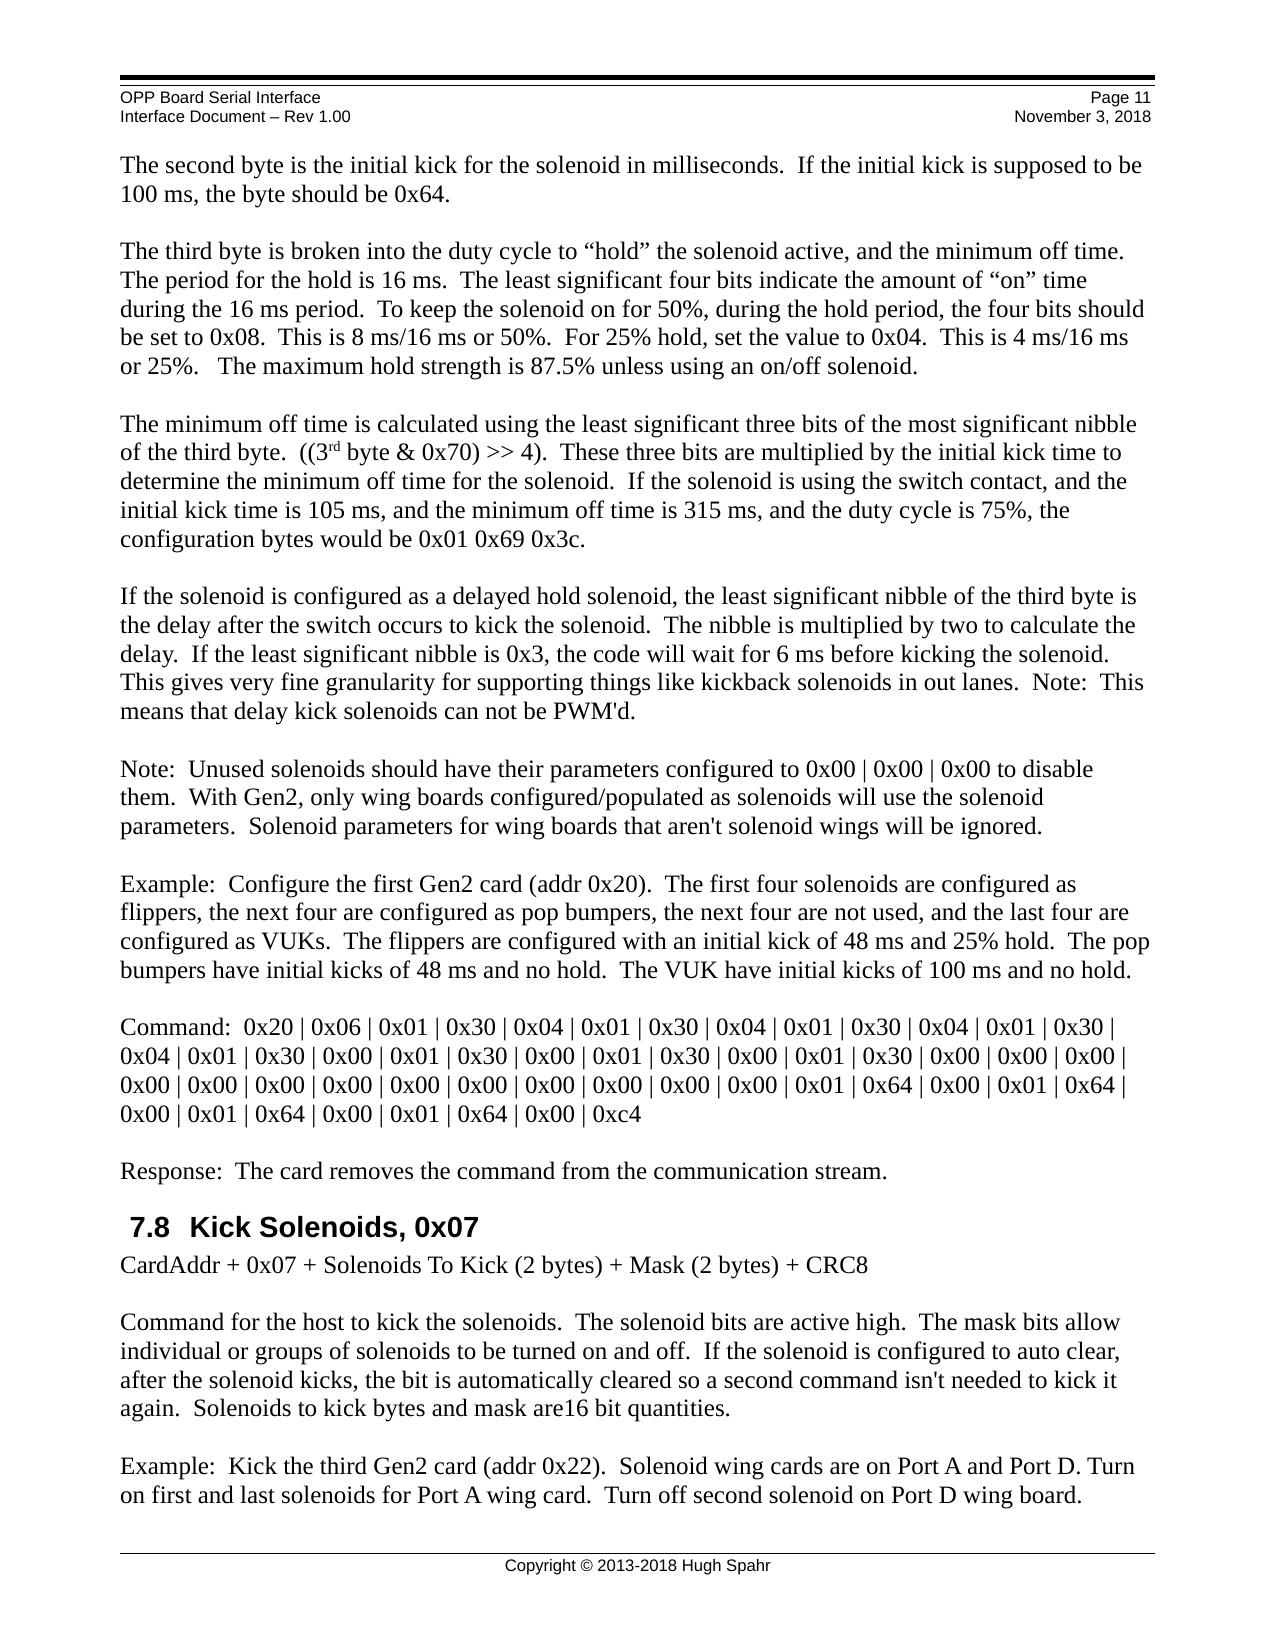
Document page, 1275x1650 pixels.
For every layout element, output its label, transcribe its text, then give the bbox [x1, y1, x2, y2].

subtitle Kick Solenoids, 0x07 [129, 1210, 1155, 1243]
text The third byte is broken into the duty cycle to “hold” the solenoid active, and the minimum off time. The period for the hold is 16 ms. The least significant four bits indicate the amount of “on” time during the 16 ms period. To keep the solenoid on for 50%, during the hold period, the four bits should be set to 0x08. This is 8 ms/16 ms or 50%. For 25% hold, set the value to 0x04. This is 4 ms/16 ms or 25%. The maximum hold strength is 87.5% unless using an on/off solenoid. [120, 236, 1155, 380]
text The minimum off time is calculated using the least significant three bits of the most significant nibble of the third byte. ((3rd byte & 0x70) >> 4). These three bits are multiplied by the initial kick time to determine the minimum off time for the solenoid. If the solenoid is using the switch contact, and the initial kick time is 105 ms, and the minimum off time is 315 ms, and the duty cycle is 75%, the configuration bytes would be 0x01 0x69 0x3c. [120, 409, 1155, 552]
text If the solenoid is configured as a delayed hold solenoid, the least significant nibble of the third byte is the delay after the switch occurs to kick the solenoid. The nibble is multiplied by two to calculate the delay. If the least significant nibble is 0x3, the code will wait for 6 ms before kicking the solenoid. This gives very fine granularity for supporting things like kickback solenoids in out lanes. Note: This means that delay kick solenoids can not be PWM'd. [120, 581, 1155, 725]
text Example: Configure the first Gen2 card (addr 0x20). The first four solenoids are configured as flippers, the next four are configured as pop bumpers, the next four are not used, and the last four are configured as VUKs. The flippers are configured with an initial kick of 48 ms and 25% hold. The pop bumpers have initial kicks of 48 ms and no hold. The VUK have initial kicks of 100 ms and no hold. [120, 869, 1155, 984]
text CardAddr + 0x07 + Solenoids To Kick (2 bytes) + Mask (2 bytes) + CRC8 [120, 1250, 1155, 1278]
text Response: The card removes the command from the communication stream. [120, 1156, 1155, 1185]
text Command: 0x20 | 0x06 | 0x01 | 0x30 | 0x04 | 0x01 | 0x30 | 0x04 | 0x01 | 0x30 | 0x04 | 0x01 | 0x30 | 0x04 | 0x01 | 0x30 | 0x00 | 0x01 | 0x30 | 0x00 | 0x01 | 0x30 | 0x00 | 0x01 | 0x30 | 0x00 | 0x00 | 0x00 | 0x00 | 0x00 | 0x00 | 0x00 | 0x00 | 0x00 | 0x00 | 0x00 | 0x00 | 0x00 | 0x01 | 0x64 | 0x00 | 0x01 | 0x64 | 0x00 | 0x01 | 0x64 | 0x00 | 0x01 | 0x64 | 0x00 | 0xc4 [120, 1012, 1155, 1127]
text Example: Kick the third Gen2 card (addr 0x22). Solenoid wing cards are on Port A and Port D. Turn on first and last solenoids for Port A wing card. Turn off second solenoid on Port D wing board. [120, 1451, 1155, 1508]
text Command for the host to kick the solenoids. The solenoid bits are active high. The mask bits allow individual or groups of solenoids to be turned on and off. If the solenoid is configured to auto clear, after the solenoid kicks, the bit is automatically cleared so a second command isn't needed to kick it again. Solenoids to kick bytes and mask are16 bit quantities. [120, 1307, 1155, 1422]
text Note: Unused solenoids should have their parameters configured to 0x00 | 0x00 | 0x00 to disable them. With Gen2, only wing boards configured/populated as solenoids will use the solenoid parameters. Solenoid parameters for wing boards that aren't solenoid wings will be ignored. [120, 754, 1155, 840]
text The second byte is the initial kick for the solenoid in milliseconds. If the initial kick is supposed to be 100 ms, the byte should be 0x64. [120, 150, 1155, 207]
